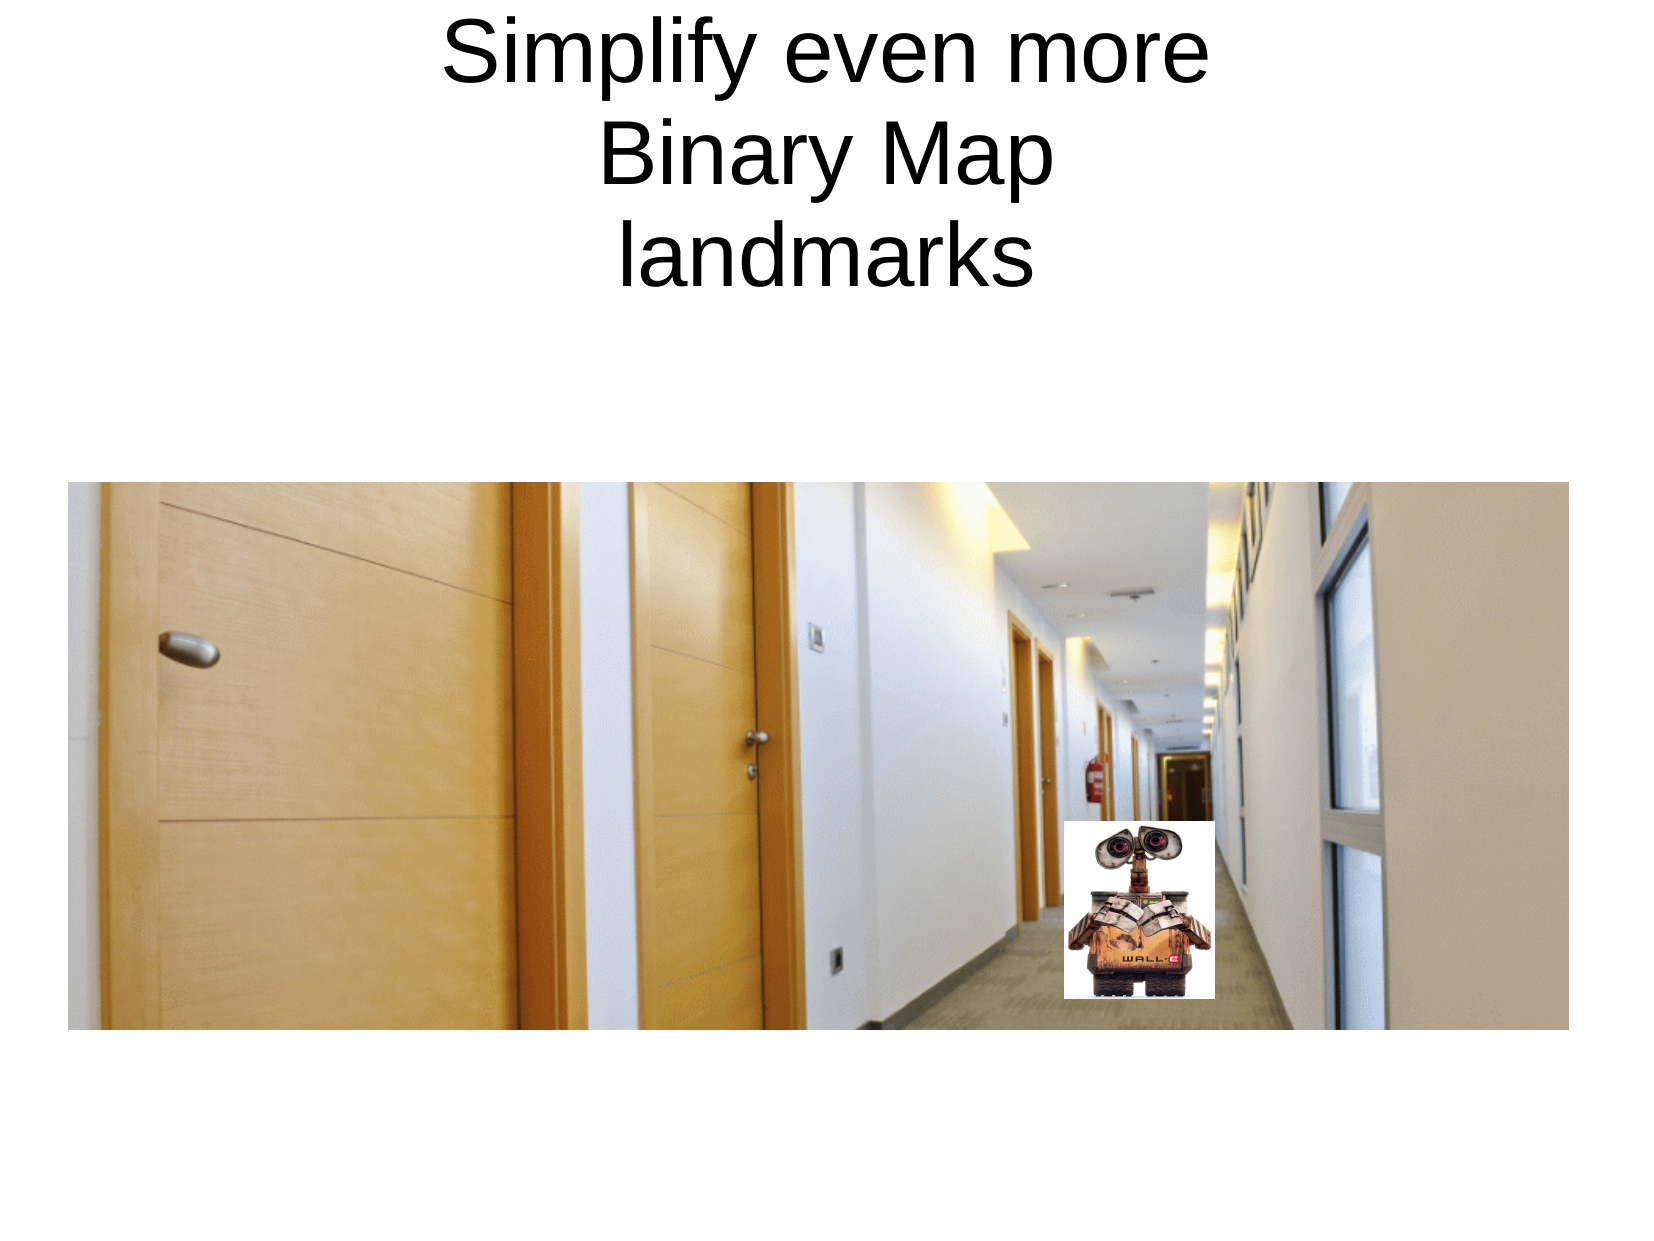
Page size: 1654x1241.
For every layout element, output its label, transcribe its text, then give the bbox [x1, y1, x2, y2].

picture [68, 482, 1569, 1030]
title Simplify even more Binary Map landmarks [82, 0, 1571, 306]
